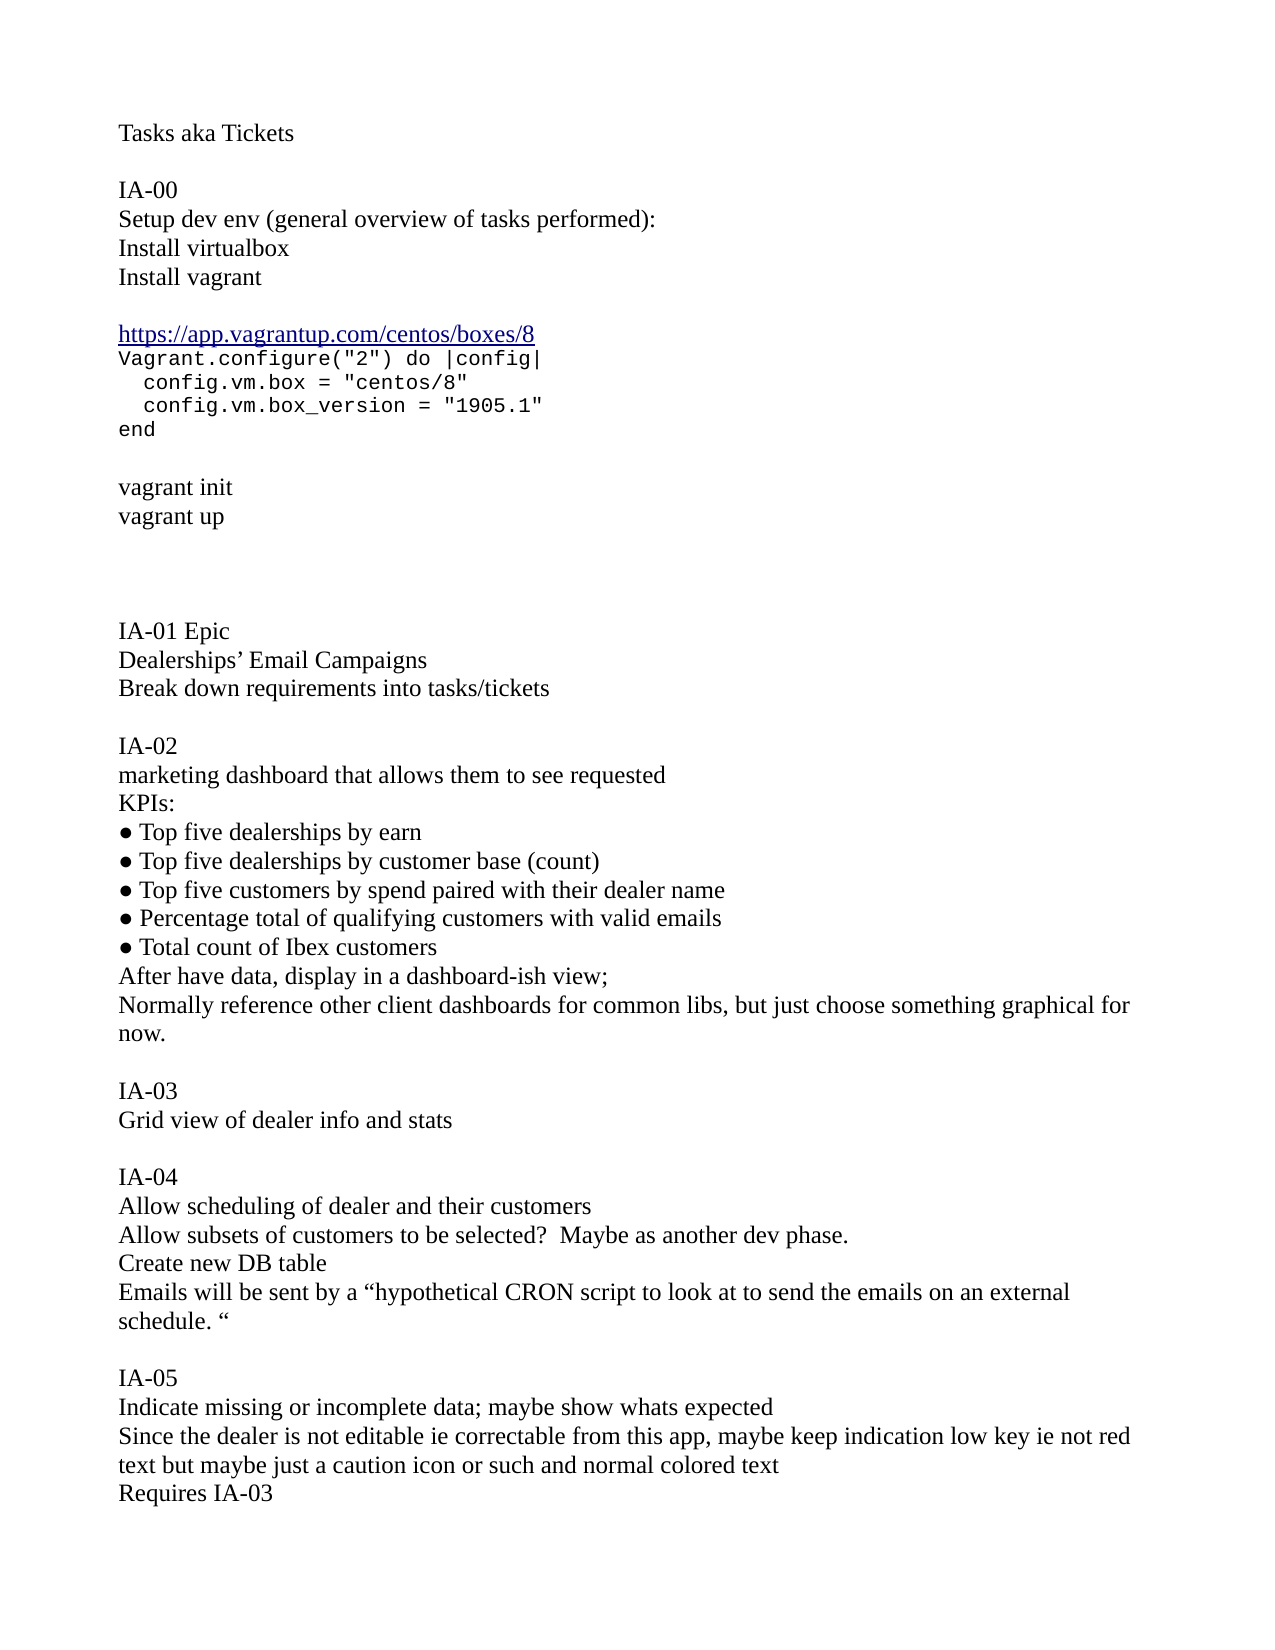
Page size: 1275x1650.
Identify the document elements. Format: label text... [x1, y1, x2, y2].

text Vagrant.configure("2") do |config| [118, 348, 1157, 372]
text https://app.vagrantup.com/centos/boxes/8 [118, 319, 1157, 348]
text end [118, 419, 1157, 443]
text IA-00 [118, 176, 1157, 204]
text Normally reference other client dashboards for common libs, but just choose something graphical for now. [118, 990, 1157, 1047]
text config.vm.box = "centos/8" [118, 372, 1157, 395]
text ● Percentage total of qualifying customers with valid emails [118, 903, 1157, 932]
text IA-04 [118, 1162, 1157, 1191]
text Tasks aka Tickets [118, 118, 1157, 147]
text Allow scheduling of dealer and their customers [118, 1191, 1157, 1220]
text IA-03 [118, 1076, 1157, 1105]
text Requires IA-03 [118, 1478, 1157, 1507]
text Allow subsets of customers to be selected? Maybe as another dev phase. [118, 1220, 1157, 1248]
text ● Top five dealerships by earn [118, 817, 1157, 846]
text Break down requirements into tasks/tickets [118, 673, 1157, 702]
text Install vagrant [118, 262, 1157, 291]
text marketing dashboard that allows them to see requested [118, 760, 1157, 788]
text Emails will be sent by a “hypothetical CRON script to look at to send the emails on an external schedule. “ [118, 1277, 1157, 1335]
text ● Top five dealerships by customer base (count) [118, 846, 1157, 875]
text Grid view of dealer info and stats [118, 1105, 1157, 1133]
text ● Total count of Ibex customers [118, 932, 1157, 961]
text ● Top five customers by spend paired with their dealer name [118, 875, 1157, 903]
text Create new DB table [118, 1248, 1157, 1277]
text vagrant up [118, 501, 1157, 530]
text vagrant init [118, 472, 1157, 501]
text IA-01 Epic [118, 616, 1157, 645]
text Install virtualbox [118, 233, 1157, 262]
text KPIs: [118, 788, 1157, 817]
text After have data, display in a dashboard-ish view; [118, 961, 1157, 990]
text config.vm.box_version = "1905.1" [118, 395, 1157, 419]
text Setup dev env (general overview of tasks performed): [118, 204, 1157, 233]
text IA-05 [118, 1363, 1157, 1392]
text IA-02 [118, 731, 1157, 760]
text Indicate missing or incomplete data; maybe show whats expected [118, 1392, 1157, 1421]
text Dealerships’ Email Campaigns [118, 645, 1157, 673]
text Since the dealer is not editable ie correctable from this app, maybe keep indication low key ie not red text but maybe just a caution icon or such and normal colored text [118, 1421, 1157, 1478]
